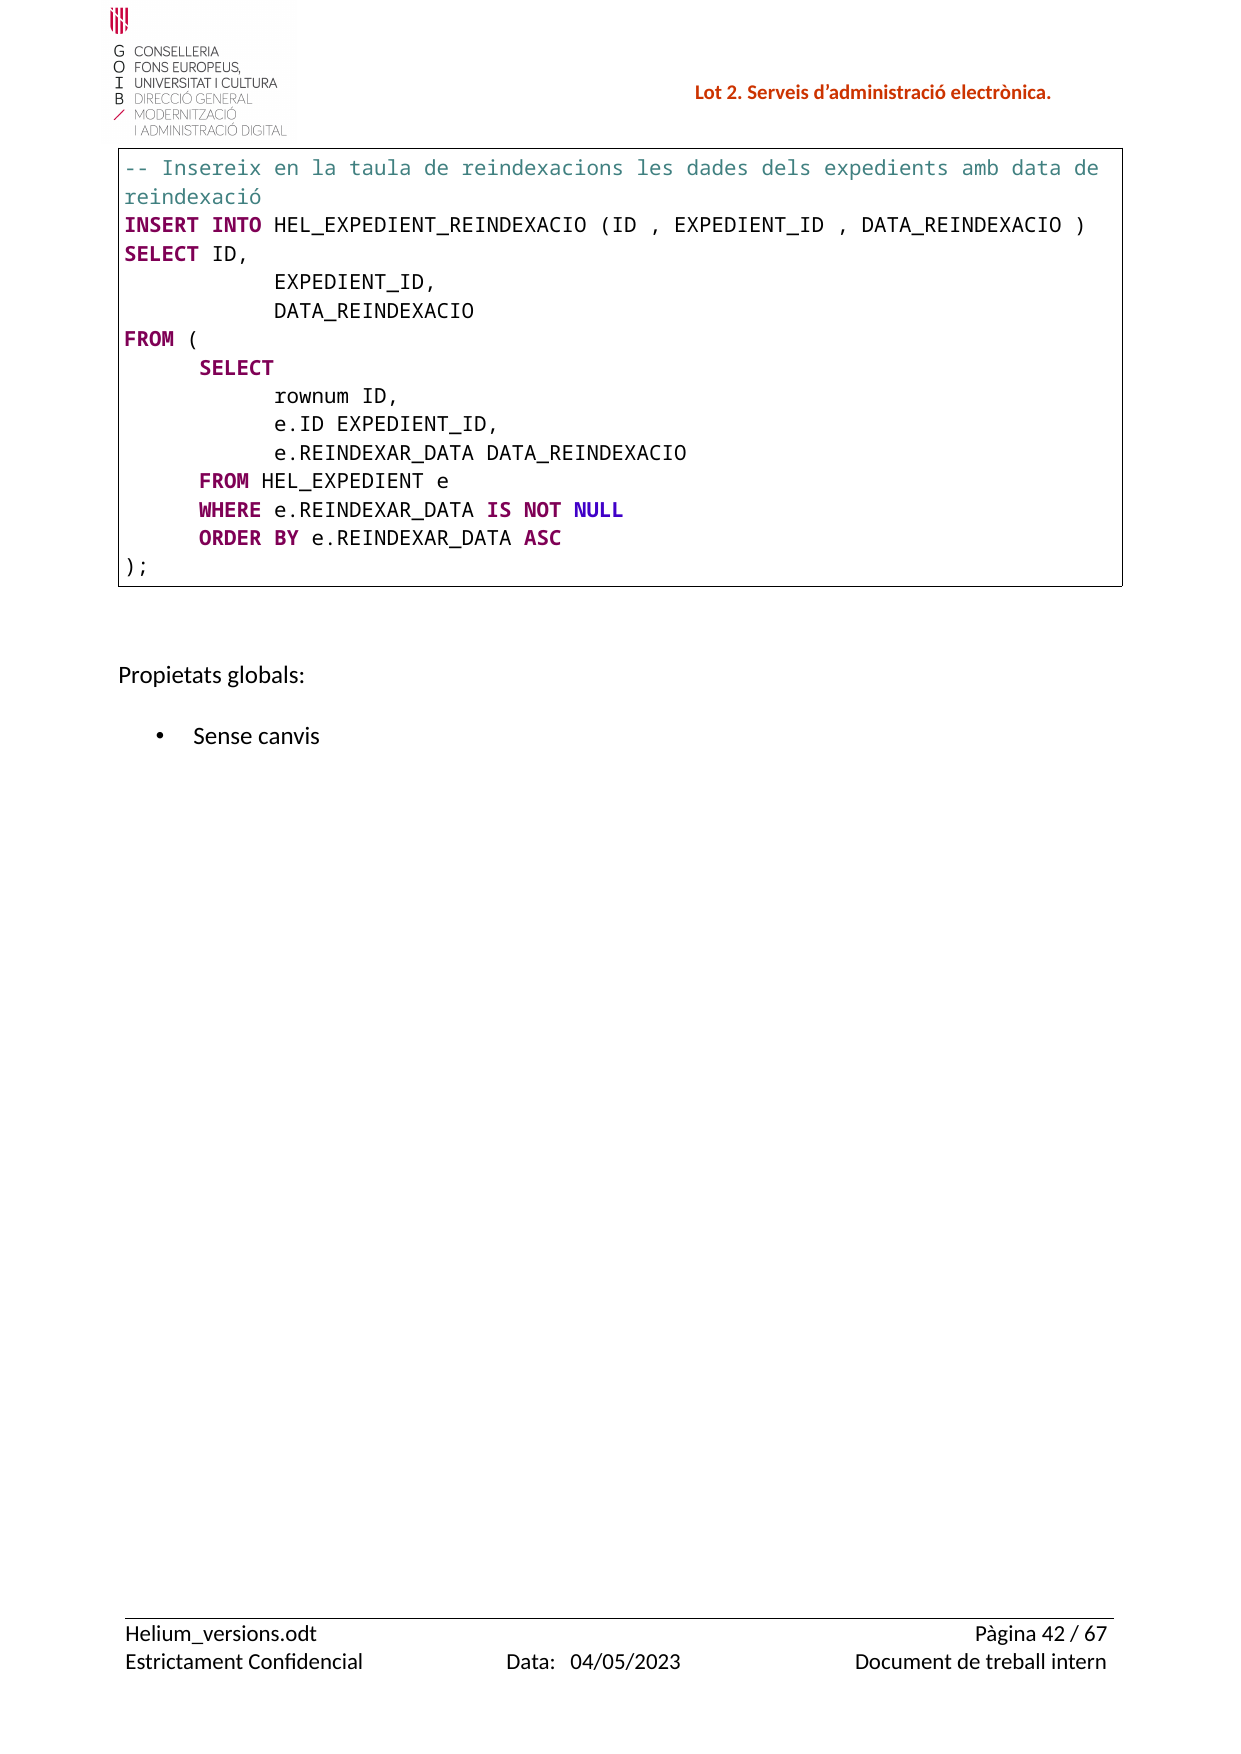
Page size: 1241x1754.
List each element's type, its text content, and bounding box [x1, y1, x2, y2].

table_header -- Insereix en la taula de reindexacions les dades dels expedients amb data de reindexació INSERT INTO HEL_EXPEDIENT_REINDEXACIO (ID , EXPEDIENT_ID , DATA_REINDEXACIO ) SELECT ID, EXPEDIENT_ID, DATA_REINDEXACIO FROM ( SELECT rownum ID, e.ID EXPEDIENT_ID, e.REINDEXAR_DATA DATA_REINDEXACIO FROM HEL_EXPEDIENT e WHERE e.REINDEXAR_DATA IS NOT NULL ORDER BY e.REINDEXAR_DATA ASC ); [119, 149, 1122, 586]
picture [100, 0, 297, 144]
list Sense canvis [156, 720, 1122, 750]
text Propietats globals: [118, 659, 1122, 689]
